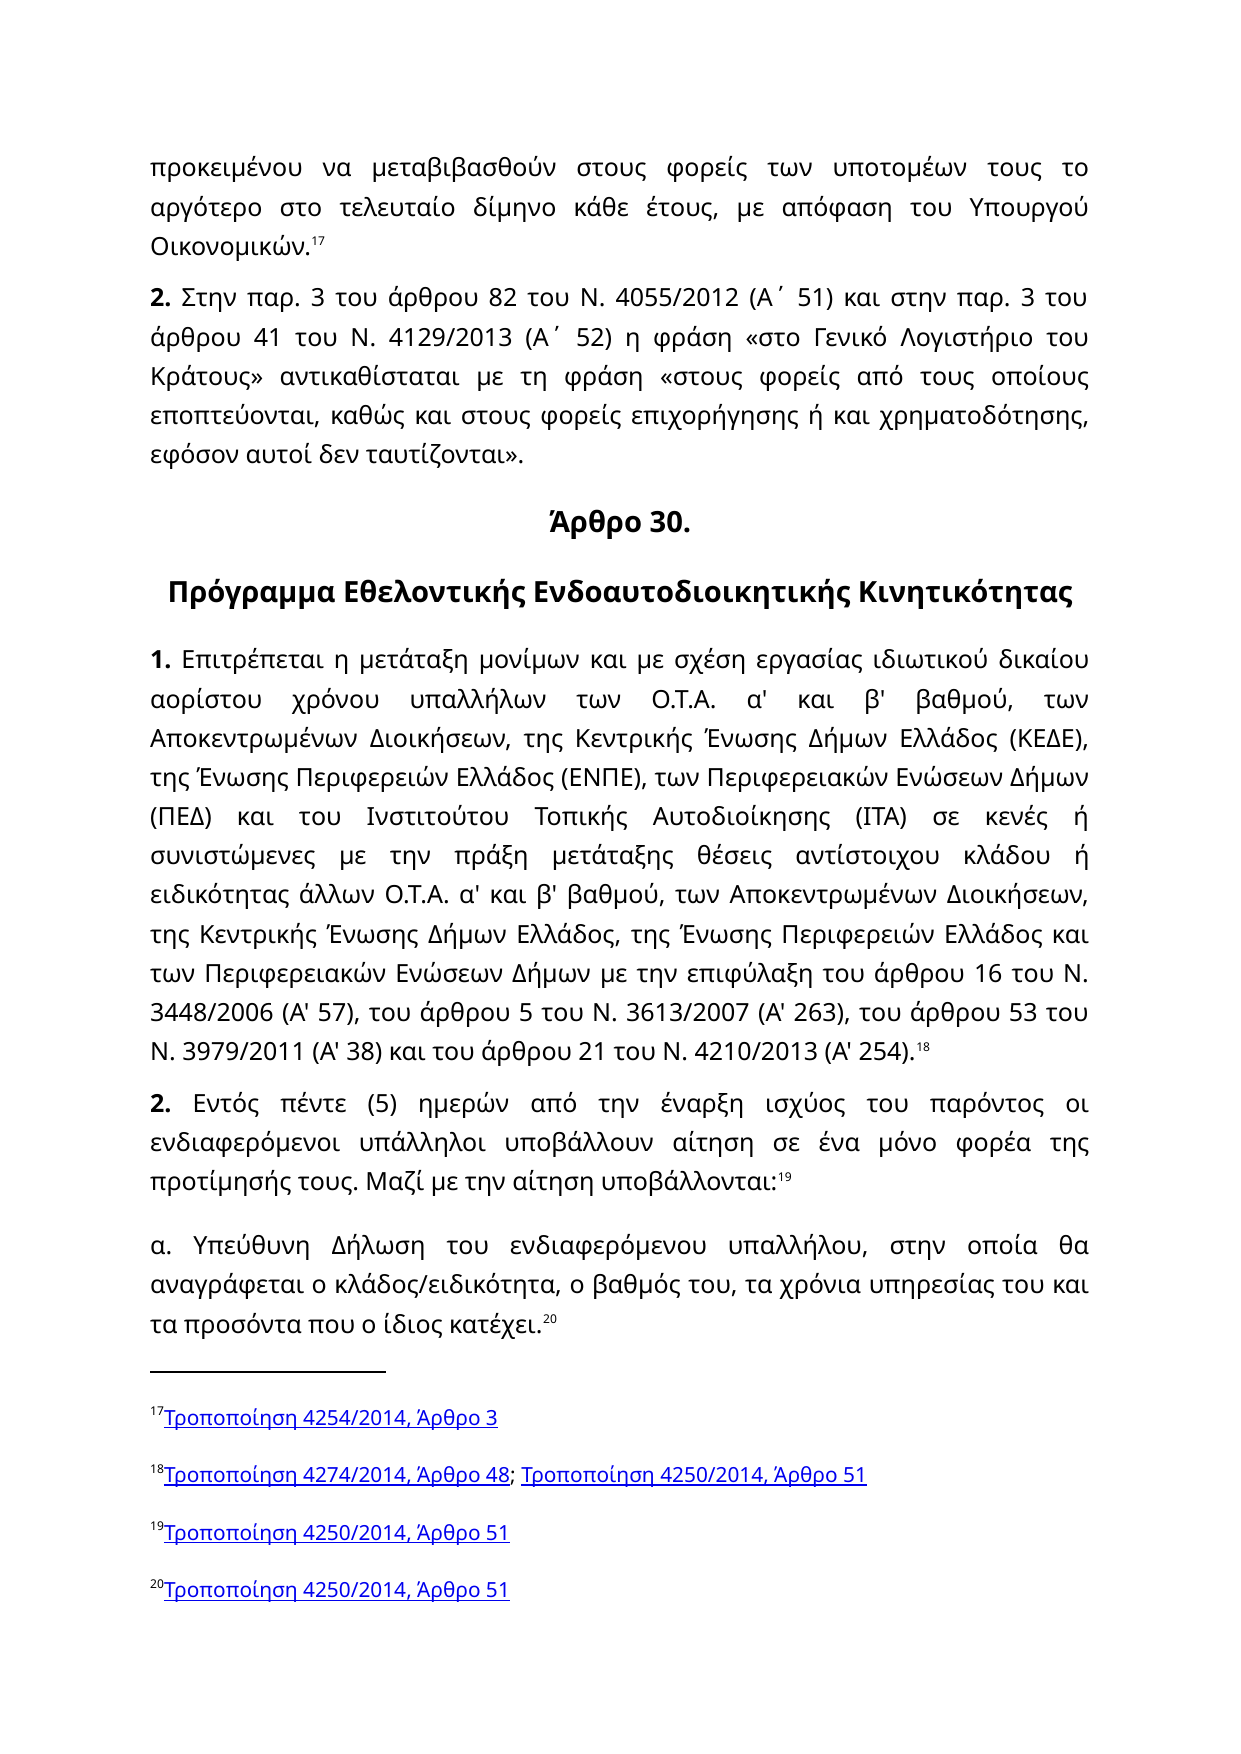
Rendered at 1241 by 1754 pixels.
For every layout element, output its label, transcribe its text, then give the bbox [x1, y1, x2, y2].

text 2. Εντός πέντε (5) ημερών από την έναρξη ισχύος του παρόντος οι ενδιαφερόμενοι υπάλληλοι υποβάλλουν αίτηση σε ένα μόνο φορέα της προτίμησής τους. Μαζί με την αίτηση υποβάλλονται: [150, 1085, 1090, 1198]
text 2. Στην παρ. 3 του άρθρου 82 του Ν. 4055/2012 (Α΄ 51) και στην παρ. 3 του άρθρου 41 του Ν. 4129/2013 (Α΄ 52) η φράση «στο Γενικό Λογιστήριο του Κράτους» αντικαθίσταται με τη φράση «στους φορείς από τους οποίους εποπτεύονται, καθώς και στους φορείς επιχορήγησης ή και χρηματοδότησης, εφόσον αυτοί δεν ταυτίζονται». [150, 280, 1090, 471]
text προκειμένου να μεταβιβασθούν στους φορείς των υποτομέων τους το αργότερο στο τελευταίο δίμηνο κάθε έτους, με απόφαση του Υπουργού Οικονομικών. [150, 150, 1090, 262]
text α. Υπεύθυνη Δήλωση του ενδιαφερόμενου υπαλλήλου, στην οποία θα αναγράφεται ο κλάδος/ειδικότητα, ο βαθμός του, τα χρόνια υπηρεσίας του και τα προσόντα που ο ίδιος κατέχει. [150, 1228, 1090, 1340]
text 1. Επιτρέπεται η μετάταξη μονίμων και με σχέση εργασίας ιδιωτικού δικαίου αορίστου χρόνου υπαλλήλων των Ο.Τ.Α. α' και β' βαθμού, των Αποκεντρωμένων Διοικήσεων, της Κεντρικής Ένωσης Δήμων Ελλάδος (ΚΕΔΕ), της Ένωσης Περιφερειών Ελλάδος (ΕΝΠΕ), των Περιφερειακών Ενώσεων Δήμων (ΠΕΔ) και του Ινστιτούτου Τοπικής Αυτοδιοίκησης (ΙΤΑ) σε κενές ή συνιστώμενες με την πράξη μετάταξης θέσεις αντίστοιχου κλάδου ή ειδικότητας άλλων Ο.Τ.Α. α' και β' βαθμού, των Αποκεντρωμένων Διοικήσεων, της Κεντρικής Ένωσης Δήμων Ελλάδος, της Ένωσης Περιφερειών Ελλάδος και των Περιφερειακών Ενώσεων Δήμων με την επιφύλαξη του άρθρου 16 του N. 3448/2006 (Α' 57), του άρθρου 5 του N. 3613/2007 (Α' 263), του άρθρου 53 του N. 3979/2011 (Α' 38) και του άρθρου 21 του N. 4210/2013 (Α' 254). [150, 642, 1090, 1068]
text Τροποποίηση 4250/2014, Άρθρο 51 [150, 1518, 1090, 1546]
subtitle Άρθρο 30. [150, 501, 1090, 541]
text Τροποποίηση 4274/2014, Άρθρο 48; Τροποποίηση 4250/2014, Άρθρο 51 [150, 1460, 1090, 1489]
subtitle Πρόγραμμα Εθελοντικής Ενδοαυτοδιοικητικής Κινητικότητας [150, 571, 1090, 611]
text Τροποποίηση 4254/2014, Άρθρο 3 [150, 1403, 1090, 1431]
text Τροποποίηση 4250/2014, Άρθρο 51 [150, 1576, 1090, 1604]
